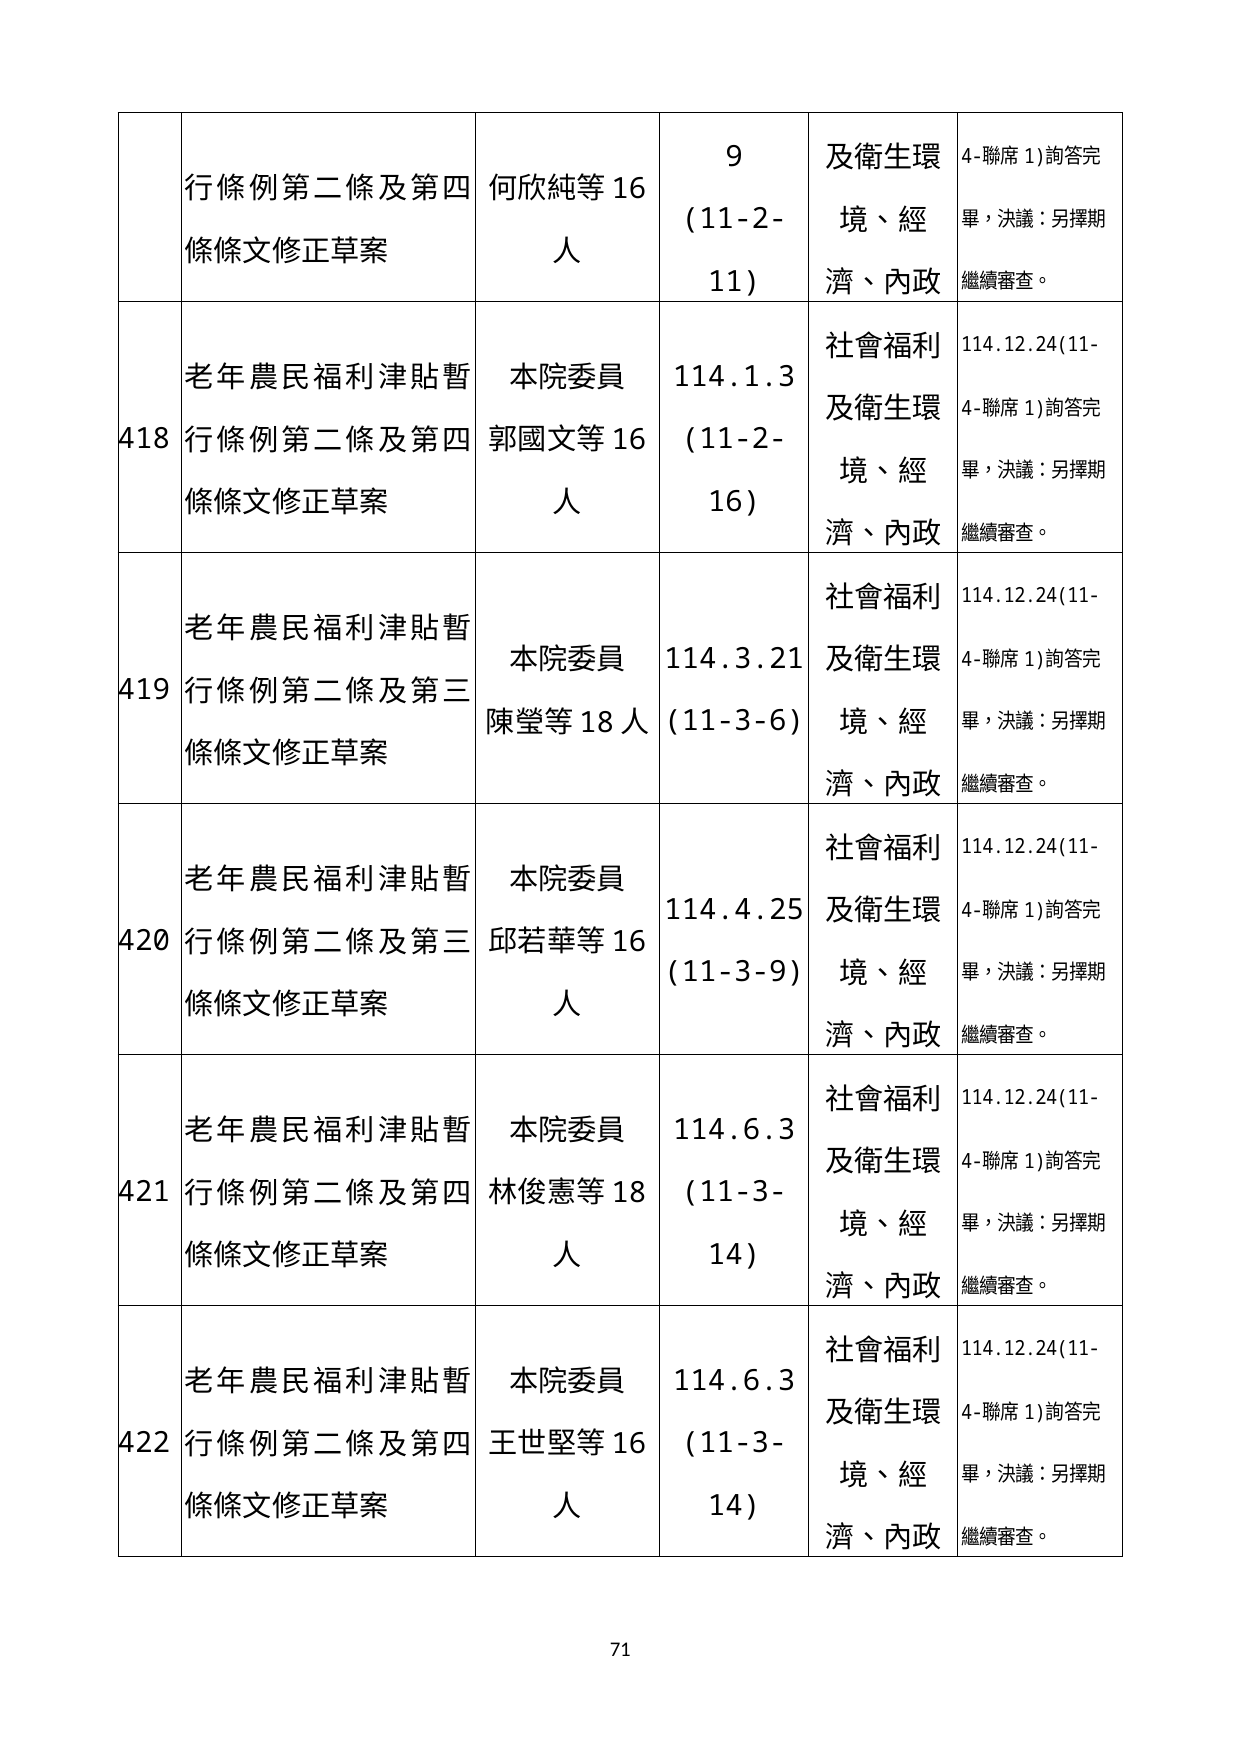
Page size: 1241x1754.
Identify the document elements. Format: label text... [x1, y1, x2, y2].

table_cell [119, 302, 181, 552]
table_cell [119, 1306, 181, 1556]
table_cell [121, 1434, 128, 1445]
table_cell 114.12.24(11-4-聯席1)詢答完畢，決議：另擇期繼續審查。 [958, 1055, 1122, 1305]
table_cell [119, 113, 181, 301]
table_cell 社會福利及衛生環境、經濟、內政 [809, 553, 957, 803]
table_cell [119, 553, 181, 803]
table_cell 本院委員 郭國文等16人 [476, 302, 659, 552]
table_cell [121, 681, 128, 692]
table_cell 114.3.21 (11-3-6) [660, 553, 808, 803]
table_cell 社會福利及衛生環境、經濟、內政 [809, 302, 957, 552]
table_cell 本院委員 陳瑩等18人 [476, 553, 659, 803]
table_cell 老年農民福利津貼暫行條例第二條及第四條條文修正草案 [182, 1306, 475, 1556]
table_cell [119, 1055, 181, 1305]
table_cell 114.12.24(11-4-聯席1)詢答完畢，決議：另擇期繼續審查。 [958, 804, 1122, 1054]
table_cell 114.12.24(11-4-聯席1)詢答完畢，決議：另擇期繼續審查。 [958, 302, 1122, 552]
table_cell 114.6.3 (11-3-14) [660, 1055, 808, 1305]
table_cell 老年農民福利津貼暫行條例第二條及第三條條文修正草案 [182, 804, 475, 1054]
table_cell [119, 804, 181, 1054]
table_cell 114.6.3 (11-3-14) [660, 1306, 808, 1556]
table_cell 何欣純等16人 [476, 113, 659, 301]
table_cell 老年農民福利津貼暫行條例第二條及第四條條文修正草案 [182, 302, 475, 552]
table_cell 社會福利及衛生環境、經濟、內政 [809, 1306, 957, 1556]
table_cell 本院委員 王世堅等16人 [476, 1306, 659, 1556]
table_cell 114.1.3 (11-2-16) [660, 302, 808, 552]
table_cell [121, 1183, 128, 1194]
table_cell 老年農民福利津貼暫行條例第二條及第四條條文修正草案 [182, 1055, 475, 1305]
table_cell 114.4.25 (11-3-9) [660, 804, 808, 1054]
table_cell 9 (11-2-11) [660, 113, 808, 301]
table_cell 本院委員 邱若華等16人 [476, 804, 659, 1054]
table_cell 社會福利及衛生環境、經濟、內政 [809, 1055, 957, 1305]
table_cell 4-聯席1)詢答完畢，決議：另擇期繼續審查。 [958, 113, 1122, 301]
table_cell 社會福利及衛生環境、經濟、內政 [809, 804, 957, 1054]
table_cell 114.12.24(11-4-聯席1)詢答完畢，決議：另擇期繼續審查。 [958, 1306, 1122, 1556]
table_cell 老年農民福利津貼暫行條例第二條及第三條條文修正草案 [182, 553, 475, 803]
table_cell [121, 430, 128, 441]
table_cell 及衛生環境、經濟、內政 [809, 113, 957, 301]
table_cell [121, 932, 128, 943]
table_cell 行條例第二條及第四條條文修正草案 [182, 113, 475, 301]
table_cell 本院委員 林俊憲等18人 [476, 1055, 659, 1305]
table_cell 114.12.24(11-4-聯席1)詢答完畢，決議：另擇期繼續審查。 [958, 553, 1122, 803]
